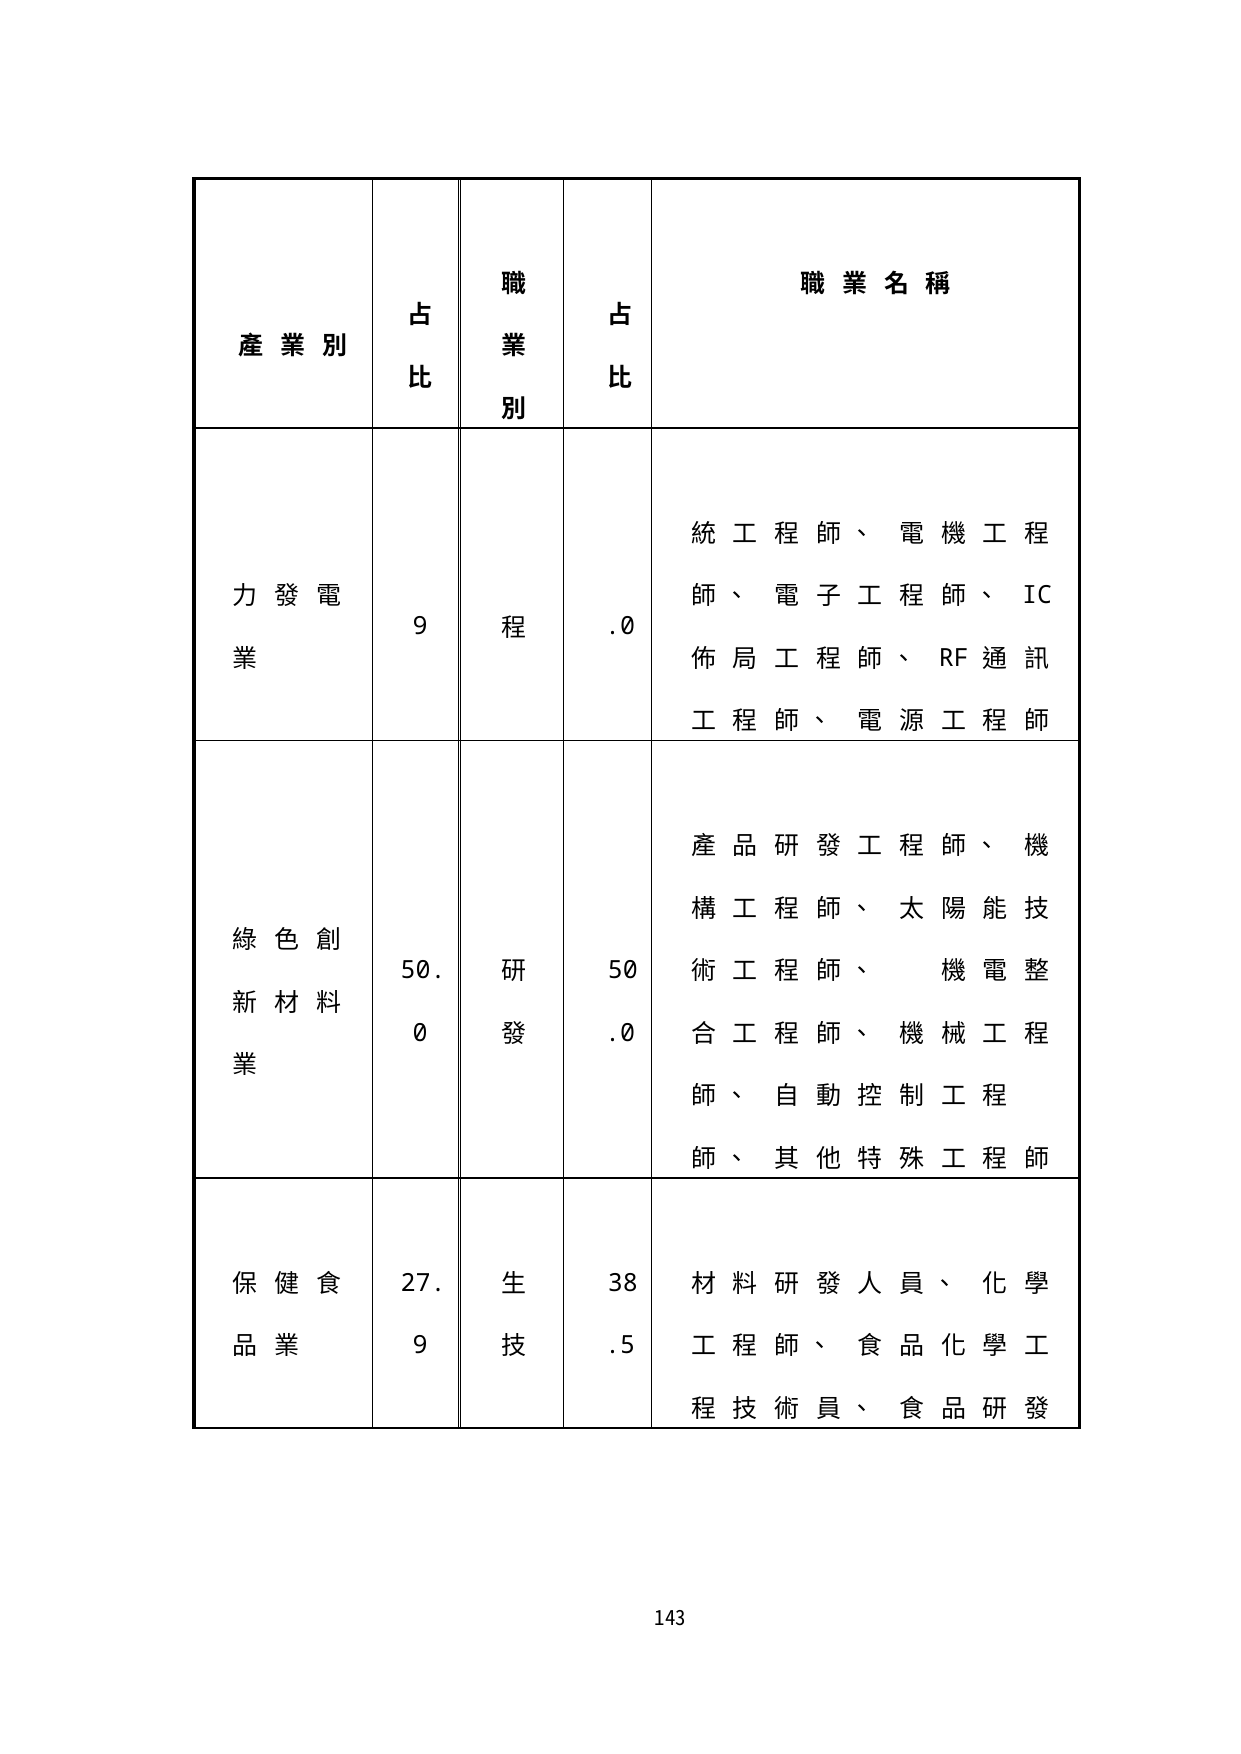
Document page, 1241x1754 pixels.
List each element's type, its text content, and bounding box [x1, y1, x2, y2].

table_header 職業別 [461, 180, 563, 427]
table_cell 27.9 [373, 1179, 458, 1427]
table_cell 研發 [461, 741, 563, 1177]
table_cell 38.5 [564, 1179, 651, 1427]
table_header 占比 [564, 180, 651, 427]
table_cell 力發電業 [196, 429, 372, 740]
table_cell 產品研發工程師、機構工程師、太陽能技術工程師、 機電整合工程師、機械工程師、自動控制工程師、其他特殊工程師 [652, 741, 1078, 1177]
table_cell 統工程師、電機工程師、電子工程師、IC佈局工程師、RF通訊工程師、電源工程師 [652, 429, 1078, 740]
table_cell 50.0 [564, 741, 651, 1177]
table_header 產業別 [196, 180, 372, 427]
table_cell .0 [564, 429, 651, 740]
table_cell 50.0 [373, 741, 458, 1177]
table_cell 程 [461, 429, 563, 740]
table_cell 材料研發人員、化學工程師、食品化學工程技術員、食品研發 [652, 1179, 1078, 1427]
table_header 職業名稱 [652, 180, 1078, 427]
table_cell 生技 [461, 1179, 563, 1427]
table_cell 9 [373, 429, 458, 740]
table_header 占比 [373, 180, 458, 427]
table_cell 綠色創新材料業 [196, 741, 372, 1177]
table_cell 保健食品業 [196, 1179, 372, 1427]
